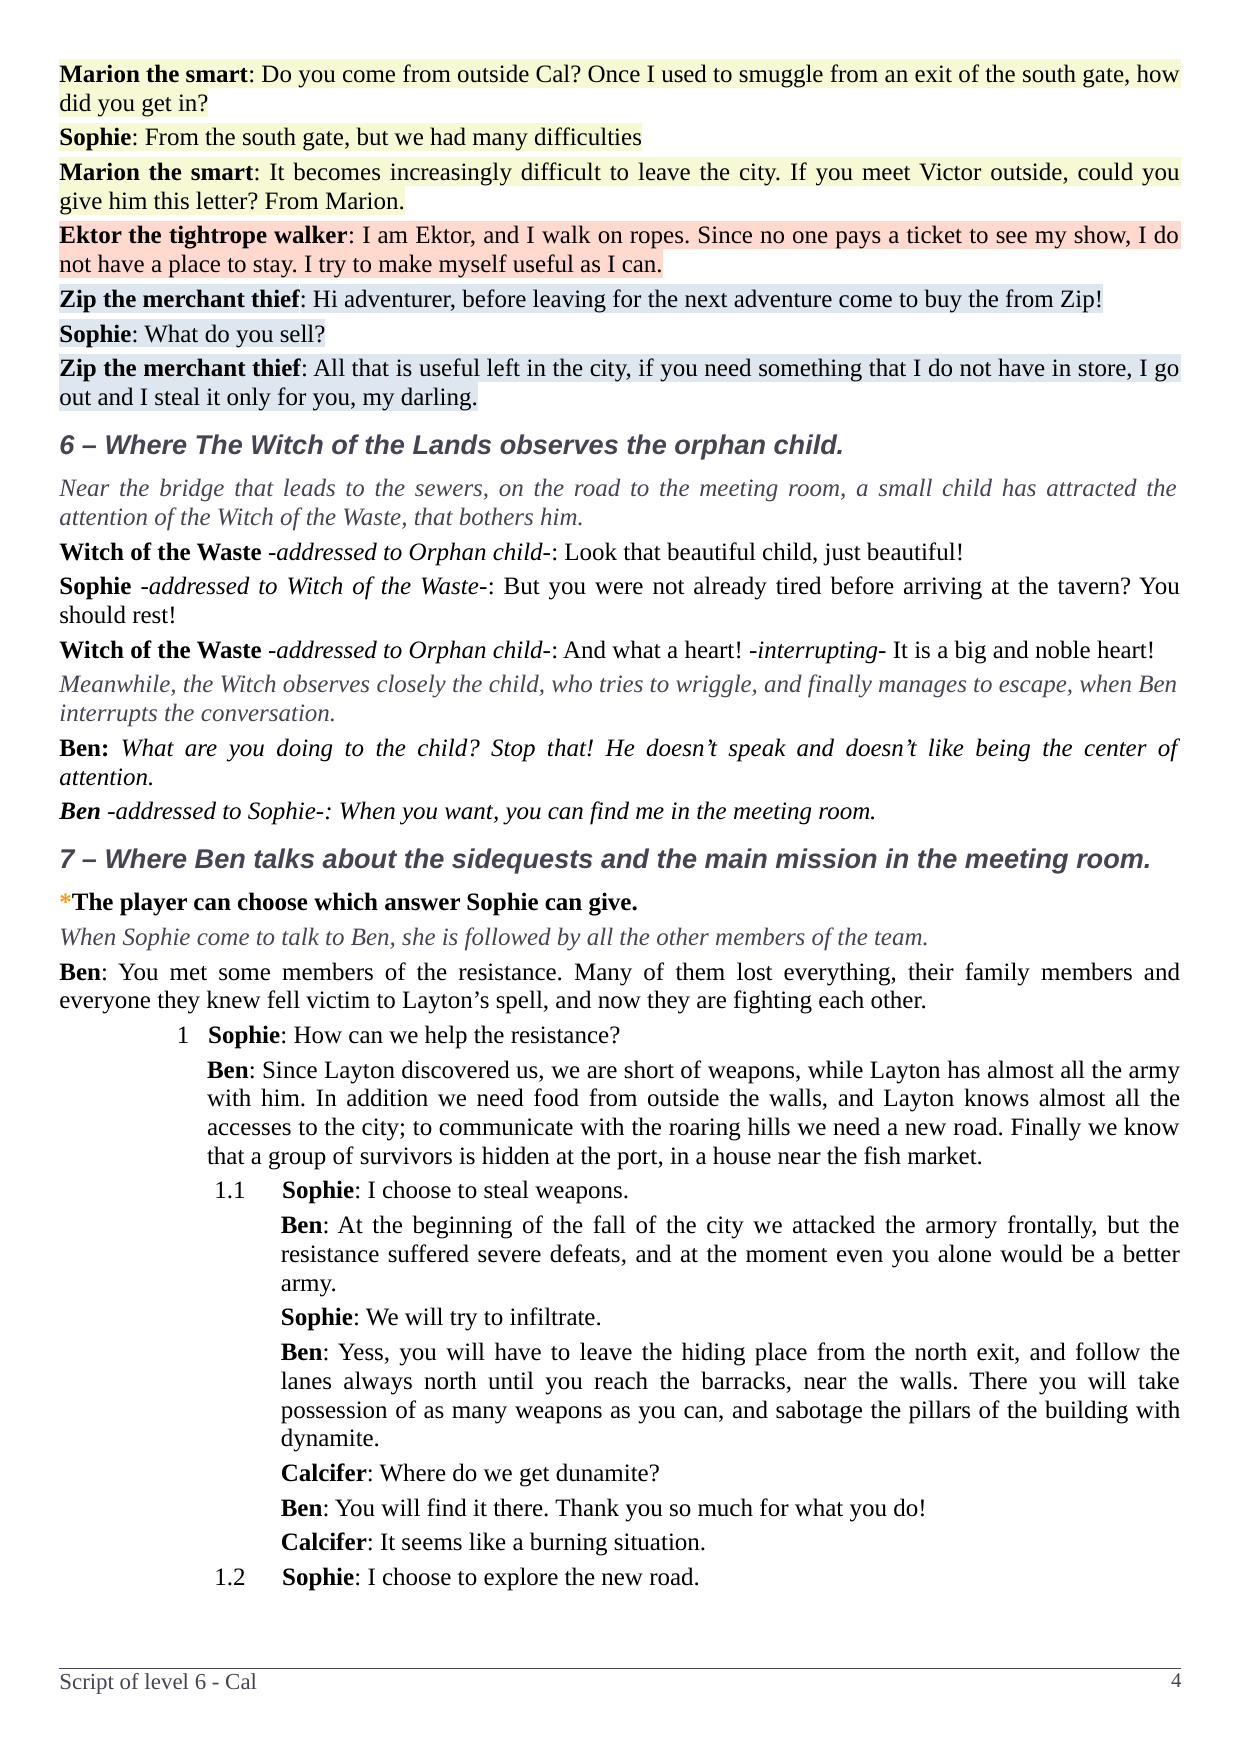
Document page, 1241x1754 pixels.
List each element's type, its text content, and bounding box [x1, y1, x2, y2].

text Calcifer: It seems like a burning situation. [281, 1527, 1181, 1556]
list Sophie: I choose to steal weapons. [208, 1176, 1181, 1204]
list Sophie: How can we help the resistance? [170, 1020, 1181, 1049]
subtitle 6 – Where The Witch of the Lands observes the orphan child. [59, 429, 1181, 461]
text Marion the smart: It becomes increasingly difficult to leave the city. If you meet Victor outside, could you give him this letter? From Marion. [59, 157, 1181, 215]
text Near the bridge that leads to the sewers, on the road to the meeting room, a small child has attracted the attention of the Witch of the Waste, that bothers him. [59, 473, 1181, 531]
text Ben: Yess, you will have to leave the hiding place from the north exit, and follow the lanes always north until you reach the barracks, near the walls. There you will take possession of as many weapons as you can, and sabotage the pillars of the building with dynamite. [281, 1337, 1181, 1452]
text Sophie -addressed to Witch of the Waste-: But you were not already tired before arriving at the tavern? You should rest! [59, 571, 1181, 629]
text Ben: You will find it there. Thank you so much for what you do! [281, 1493, 1181, 1522]
text Ben: Since Layton discovered us, we are short of weapons, while Layton has almost all the army with him. In addition we need food from outside the walls, and Layton knows almost all the accesses to the city; to communicate with the roaring hills we need a new road. Finally we know that a group of survivors is hidden at the port, in a house near the fish market. [207, 1055, 1181, 1170]
text Meanwhile, the Witch observes closely the child, who tries to wriggle, and finally manages to escape, when Ben interrupts the conversation. [59, 669, 1181, 727]
text Ben -addressed to Sophie-: When you want, you can find me in the meeting room. [59, 796, 1181, 825]
text Sophie: We will try to infiltrate. [281, 1302, 1181, 1331]
subtitle 7 – Where Ben talks about the sidequests and the main mission in the meeting room. [59, 843, 1181, 875]
text Zip the merchant thief: Hi adventurer, before leaving for the next adventure come to buy the from Zip! [59, 284, 1181, 313]
text Ben: At the beginning of the fall of the city we attacked the armory frontally, but the resistance suffered severe defeats, and at the moment even you alone would be a better army. [281, 1210, 1181, 1297]
text Ben: What are you doing to the child? Stop that! He doesn’t speak and doesn’t like being the center of attention. [59, 733, 1181, 790]
text Sophie: What do you sell? [59, 319, 1181, 347]
text Marion the smart: Do you come from outside Cal? Once I used to smuggle from an exit of the south gate, how did you get in? [59, 59, 1181, 117]
text Ektor the tightrope walker: I am Ektor, and I walk on ropes. Since no one pays a ticket to see my show, I do not have a place to stay. I try to make myself useful as I can. [59, 221, 1181, 278]
text Calcifer: Where do we get dunamite? [281, 1458, 1181, 1487]
text Witch of the Waste -addressed to Orphan child-: Look that beautiful child, just beautiful! [59, 537, 1181, 565]
text *The player can choose which answer Sophie can give. [59, 887, 1181, 916]
text When Sophie come to talk to Ben, she is followed by all the other members of the team. [59, 922, 1181, 951]
list Sophie: I choose to explore the new road. [208, 1562, 1181, 1591]
text Ben: You met some members of the resistance. Many of them lost everything, their family members and everyone they knew fell victim to Layton’s spell, and now they are fighting each other. [59, 957, 1181, 1014]
text Sophie: From the south gate, but we had many difficulties [59, 122, 1181, 151]
text Witch of the Waste -addressed to Orphan child-: And what a heart! -interrupting- It is a big and noble heart! [59, 635, 1181, 663]
text Zip the merchant thief: All that is useful left in the city, if you need something that I do not have in store, I go out and I steal it only for you, my darling. [59, 353, 1181, 411]
